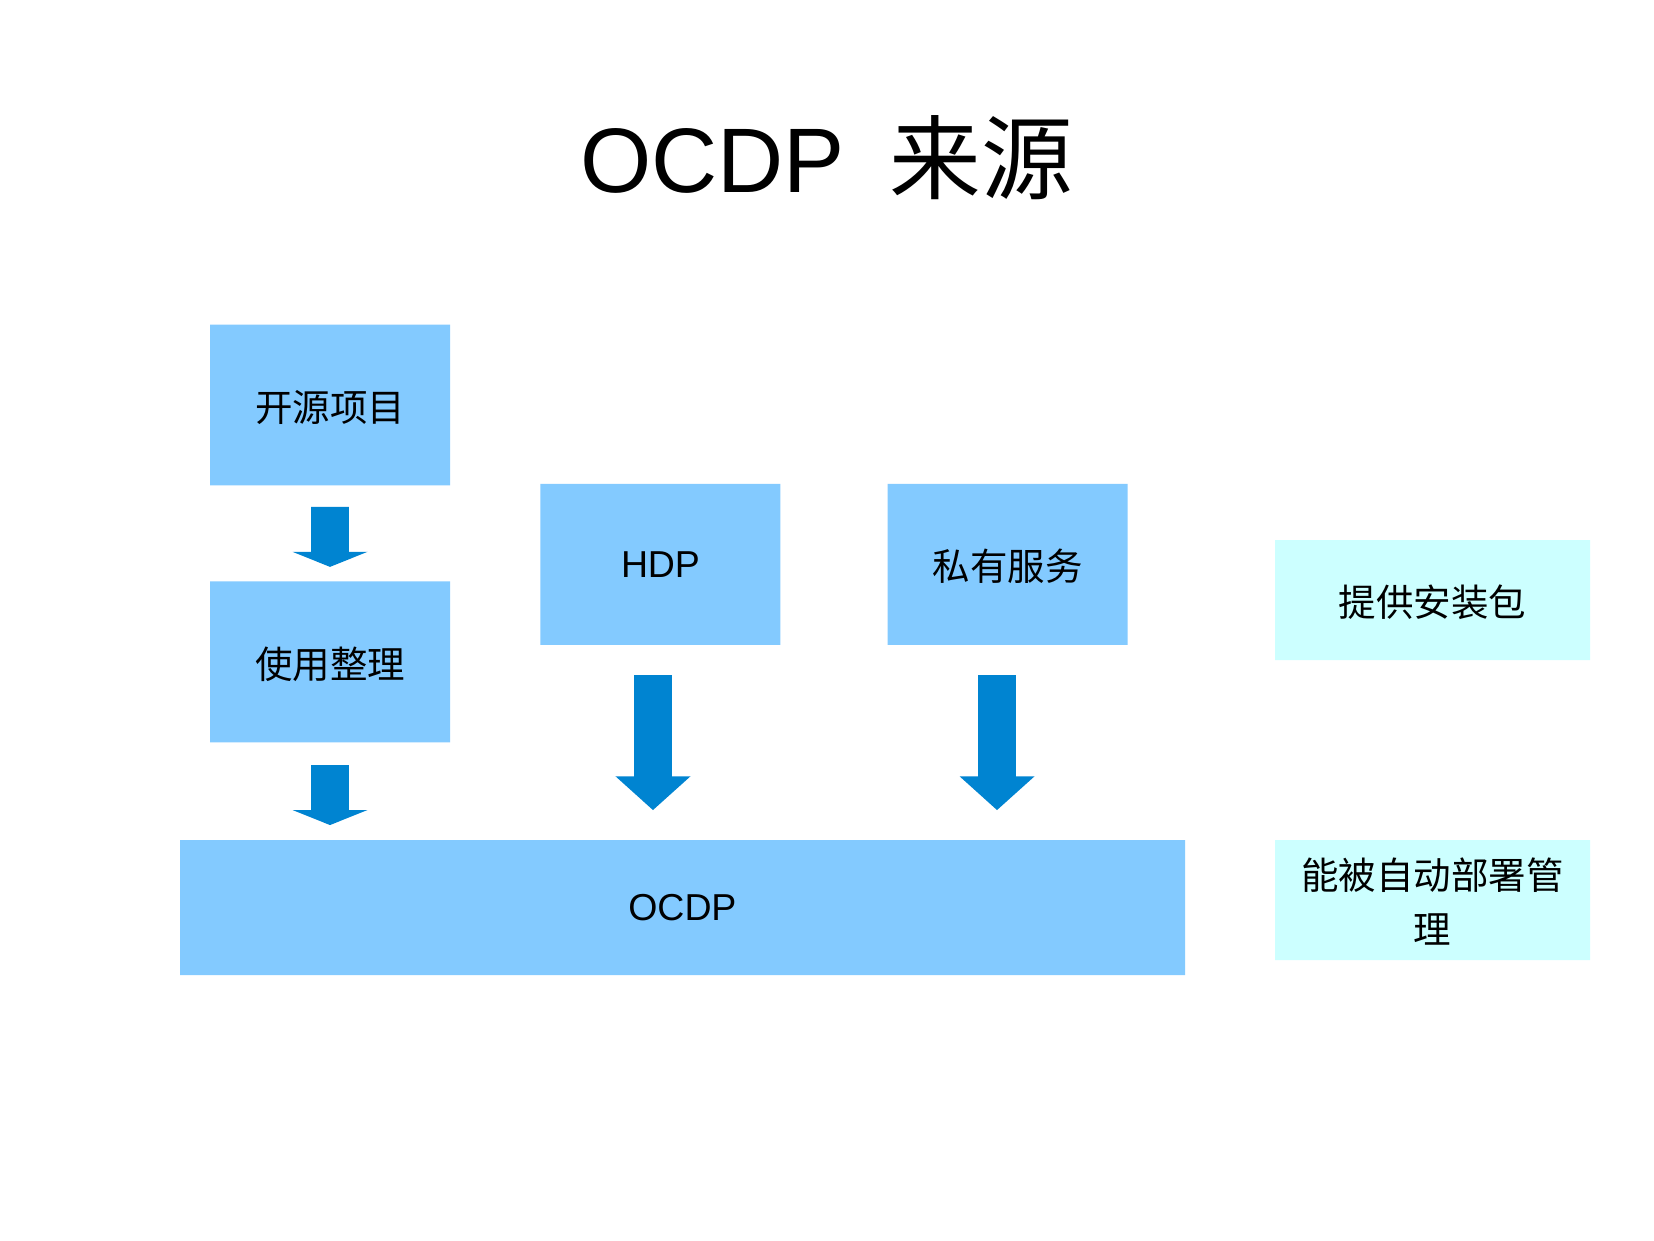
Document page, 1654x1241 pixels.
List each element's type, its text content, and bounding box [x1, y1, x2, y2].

text_box 私有服务 [887, 483, 1128, 645]
text_box [292, 506, 368, 567]
text_box [959, 675, 1035, 811]
text_box [615, 675, 691, 811]
text_box [292, 765, 368, 826]
text_box 开源项目 [210, 324, 451, 486]
text_box 提供安装包 [1275, 540, 1591, 661]
text_box 能被自动部署管理 [1275, 840, 1591, 961]
text_box OCDP [180, 840, 1186, 976]
title OCDP 来源 [82, 49, 1571, 257]
text_box HDP [540, 483, 781, 645]
text_box 使用整理 [210, 581, 451, 743]
